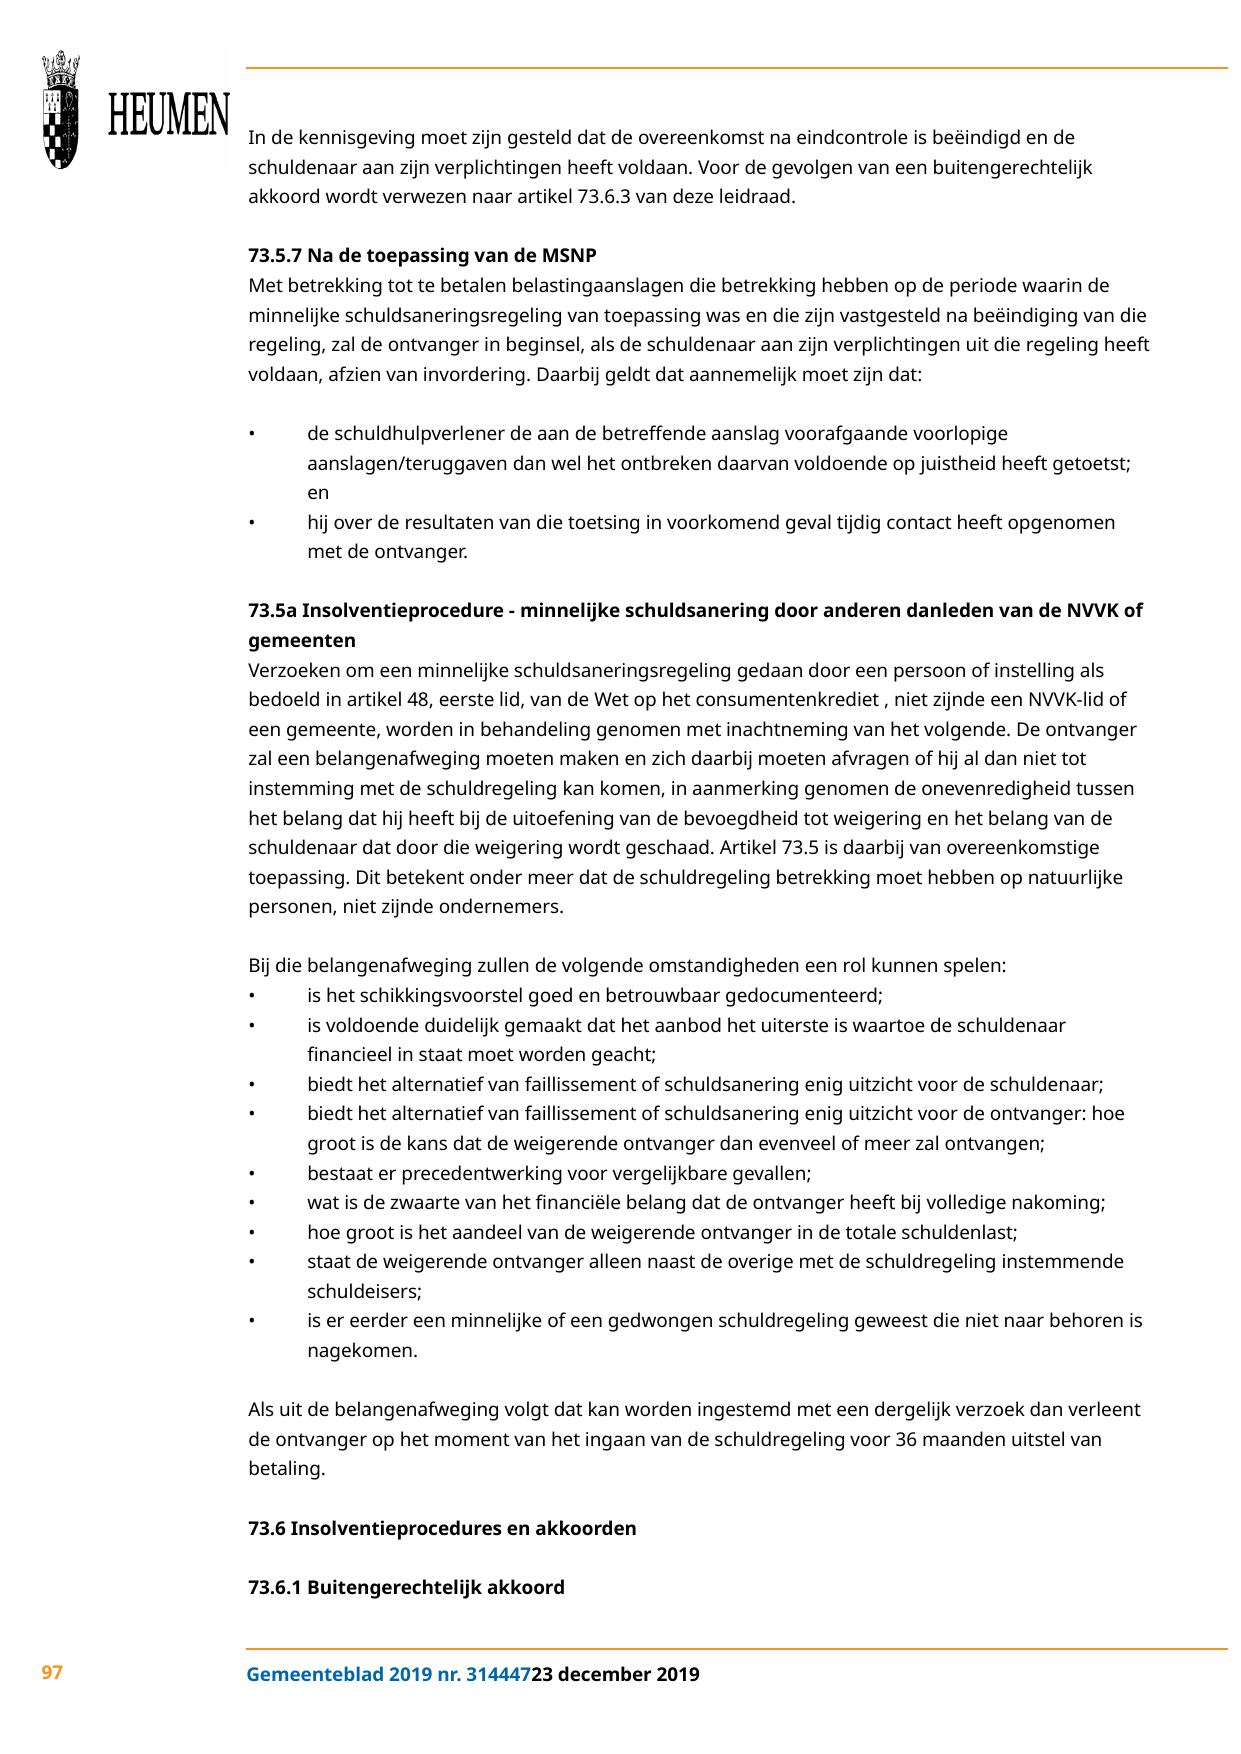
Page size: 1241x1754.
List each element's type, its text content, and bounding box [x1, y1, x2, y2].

text Als uit de belangenafweging volgt dat kan worden ingestemd met een dergelijk verzoek dan verleent de ontvanger op het moment van het ingaan van de schuldregeling voor 36 maanden uitstel van betaling. [248, 1396, 1152, 1481]
list hoe groot is het aandeel van de weigerende ontvanger in de totale schuldenlast; [248, 1219, 1152, 1245]
text In de kennisgeving moet zijn gesteld dat de overeenkomst na eindcontrole is beëindigd en de schuldenaar aan zijn verplichtingen heeft voldaan. Voor de gevolgen van een buitengerechtelijk akkoord wordt verwezen naar artikel 73.6.3 van deze leidraad. [248, 124, 1152, 209]
list is het schikkingsvoorstel goed en betrouwbaar gedocumenteerd; [248, 982, 1152, 1008]
list wat is de zwaarte van het financiële belang dat de ontvanger heeft bij volledige nakoming; [248, 1189, 1152, 1215]
list biedt het alternatief van faillissement of schuldsanering enig uitzicht voor de schuldenaar; [248, 1071, 1152, 1097]
list staat de weigerende ontvanger alleen naast de overige met de schuldregeling instemmende schuldeisers; [248, 1248, 1152, 1304]
list is voldoende duidelijk gemaakt dat het aanbod het uiterste is waartoe de schuldenaar financieel in staat moet worden geacht; [248, 1012, 1152, 1067]
text 73.5a Insolventieprocedure - minnelijke schuldsanering door anderen danleden van de NVVK of gemeenten [248, 598, 1152, 653]
list bestaat er precedentwerking voor vergelijkbare gevallen; [248, 1160, 1152, 1186]
text 73.6.1 Buitengerechtelijk akkoord [248, 1574, 1152, 1600]
list hij over de resultaten van die toetsing in voorkomend geval tijdig contact heeft opgenomen met de ontvanger. [248, 509, 1152, 564]
text Bij die belangenafweging zullen de volgende omstandigheden een rol kunnen spelen: [248, 953, 1152, 978]
text 73.5.7 Na de toepassing van de MSNP [248, 243, 1152, 268]
list is er eerder een minnelijke of een gedwongen schuldregeling geweest die niet naar behoren is nagekomen. [248, 1308, 1152, 1363]
text Verzoeken om een minnelijke schuldsaneringsregeling gedaan door een persoon of instelling als bedoeld in artikel 48, eerste lid, van de Wet op het consumentenkrediet , niet zijnde een NVVK-lid of een gemeente, worden in behandeling genomen met inachtneming van het volgende. De ontvanger zal een belangenafweging moeten maken en zich daarbij moeten afvragen of hij al dan niet tot instemming met de schuldregeling kan komen, in aanmerking genomen de onevenredigheid tussen het belang dat hij heeft bij de uitoefening van de bevoegdheid tot weigering en het belang van de schuldenaar dat door die weigering wordt geschaad. Artikel 73.5 is daarbij van overeenkomstige toepassing. Dit betekent onder meer dat de schuldregeling betrekking moet hebben op natuurlijke personen, niet zijnde ondernemers. [248, 657, 1152, 919]
picture [41, 47, 231, 172]
text Met betrekking tot te betalen belastingaanslagen die betrekking hebben op de periode waarin de minnelijke schuldsaneringsregeling van toepassing was en die zijn vastgesteld na beëindiging van die regeling, zal de ontvanger in beginsel, als de schuldenaar aan zijn verplichtingen uit die regeling heeft voldaan, afzien van invordering. Daarbij geldt dat aannemelijk moet zijn dat: [248, 272, 1152, 387]
list biedt het alternatief van faillissement of schuldsanering enig uitzicht voor de ontvanger: hoe groot is de kans dat de weigerende ontvanger dan evenveel of meer zal ontvangen; [248, 1101, 1152, 1156]
list de schuldhulpverlener de aan de betreffende aanslag voorafgaande voorlopige aanslagen/teruggaven dan wel het ontbreken daarvan voldoende op juistheid heeft getoetst; en [248, 420, 1152, 505]
text 73.6 Insolventieprocedures en akkoorden [248, 1515, 1152, 1541]
